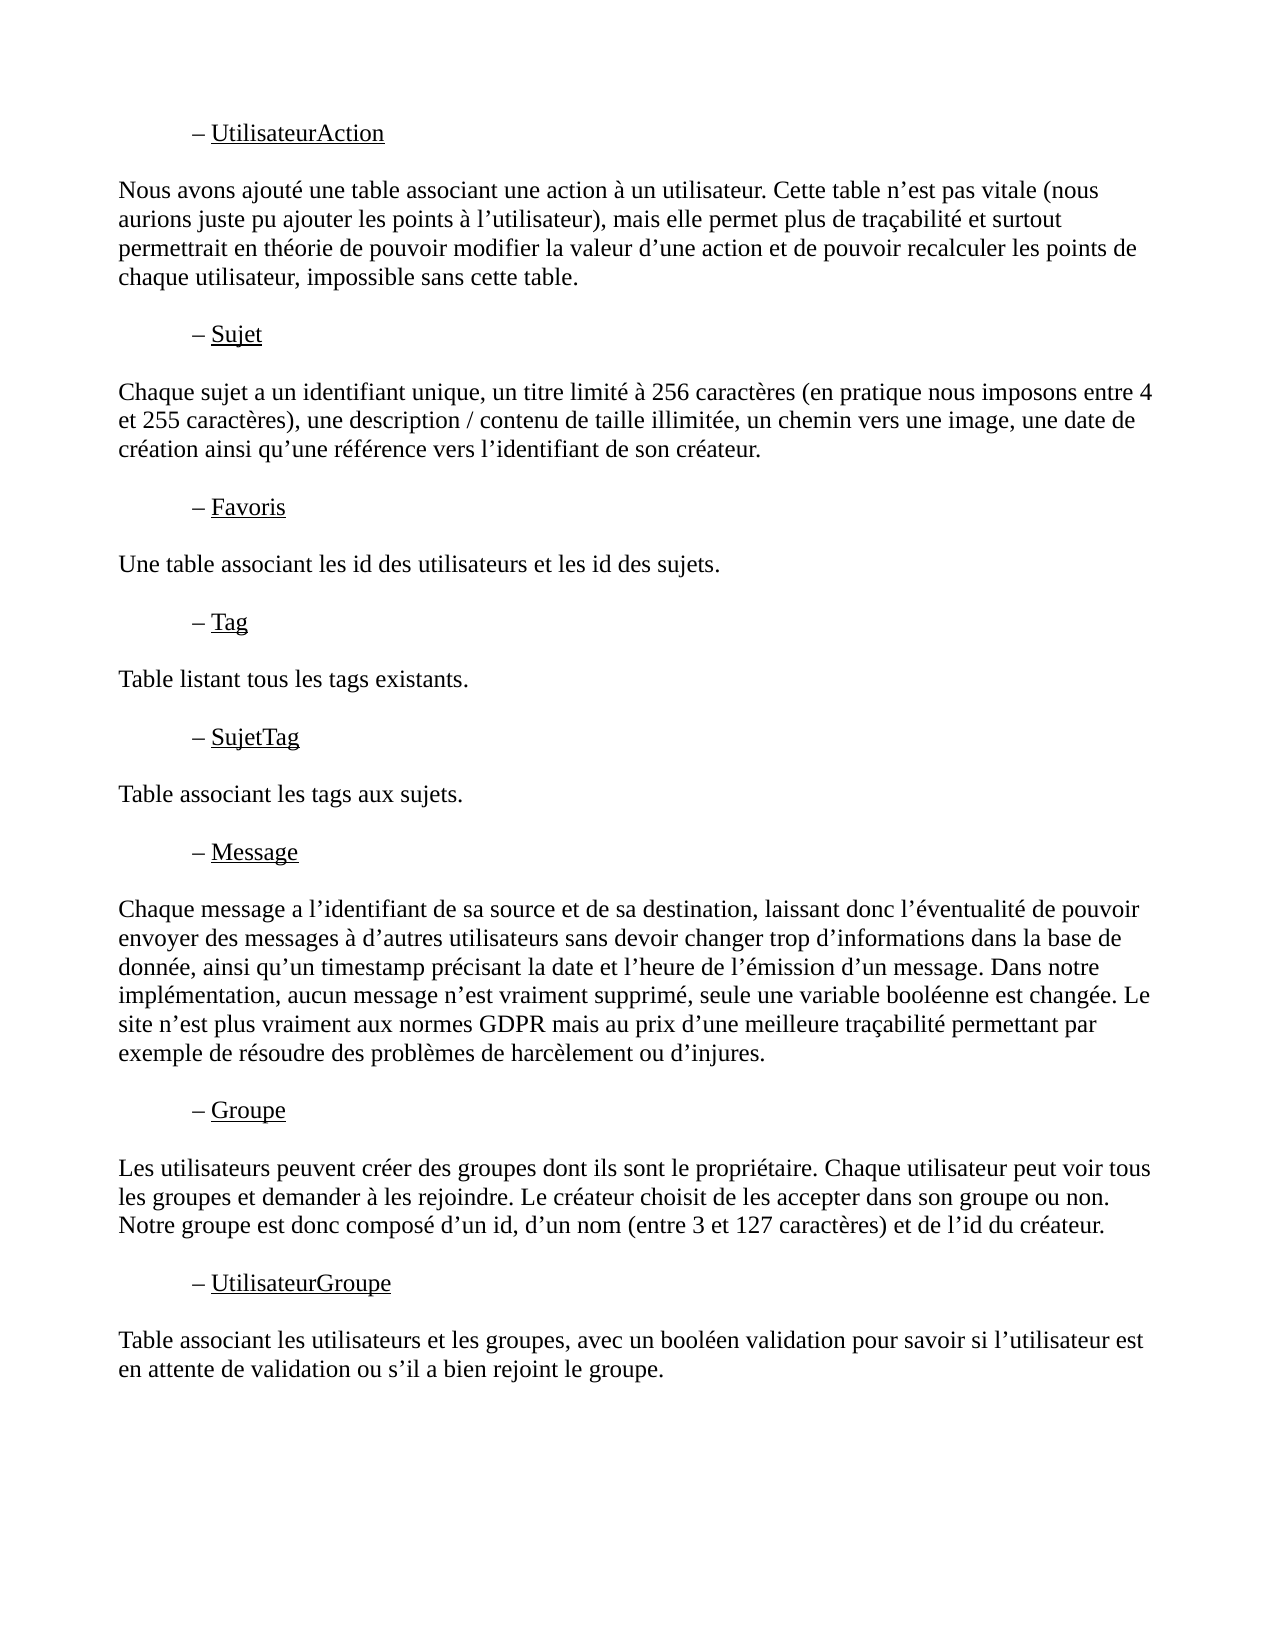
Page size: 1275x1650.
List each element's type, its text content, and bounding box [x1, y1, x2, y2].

text Table associant les tags aux sujets. [118, 779, 1157, 808]
text – Groupe [118, 1096, 1157, 1124]
text – Message [118, 837, 1157, 866]
text – UtilisateurGroupe [118, 1268, 1157, 1297]
text – Sujet [118, 319, 1157, 348]
text Les utilisateurs peuvent créer des groupes dont ils sont le propriétaire. Chaque utilisateur peut voir tous les groupes et demander à les rejoindre. Le créateur choisit de les accepter dans son groupe ou non. Notre groupe est donc composé d’un id, d’un nom (entre 3 et 127 caractères) et de l’id du créateur. [118, 1153, 1157, 1239]
text Table listant tous les tags existants. [118, 664, 1157, 693]
text Table associant les utilisateurs et les groupes, avec un booléen validation pour savoir si l’utilisateur est en attente de validation ou s’il a bien rejoint le groupe. [118, 1326, 1157, 1383]
text – Favoris [118, 492, 1157, 521]
text Chaque message a l’identifiant de sa source et de sa destination, laissant donc l’éventualité de pouvoir envoyer des messages à d’autres utilisateurs sans devoir changer trop d’informations dans la base de donnée, ainsi qu’un timestamp précisant la date et l’heure de l’émission d’un message. Dans notre implémentation, aucun message n’est vraiment supprimé, seule une variable booléenne est changée. Le site n’est plus vraiment aux normes GDPR mais au prix d’une meilleure traçabilité permettant par exemple de résoudre des problèmes de harcèlement ou d’injures. [118, 894, 1157, 1067]
text – UtilisateurAction [118, 118, 1157, 147]
text Nous avons ajouté une table associant une action à un utilisateur. Cette table n’est pas vitale (nous aurions juste pu ajouter les points à l’utilisateur), mais elle permet plus de traçabilité et surtout permettrait en théorie de pouvoir modifier la valeur d’une action et de pouvoir recalculer les points de chaque utilisateur, impossible sans cette table. [118, 176, 1157, 291]
text – SujetTag [118, 722, 1157, 751]
text Chaque sujet a un identifiant unique, un titre limité à 256 caractères (en pratique nous imposons entre 4 et 255 caractères), une description / contenu de taille illimitée, un chemin vers une image, une date de création ainsi qu’une référence vers l’identifiant de son créateur. [118, 377, 1157, 463]
text – Tag [118, 607, 1157, 636]
text Une table associant les id des utilisateurs et les id des sujets. [118, 549, 1157, 578]
